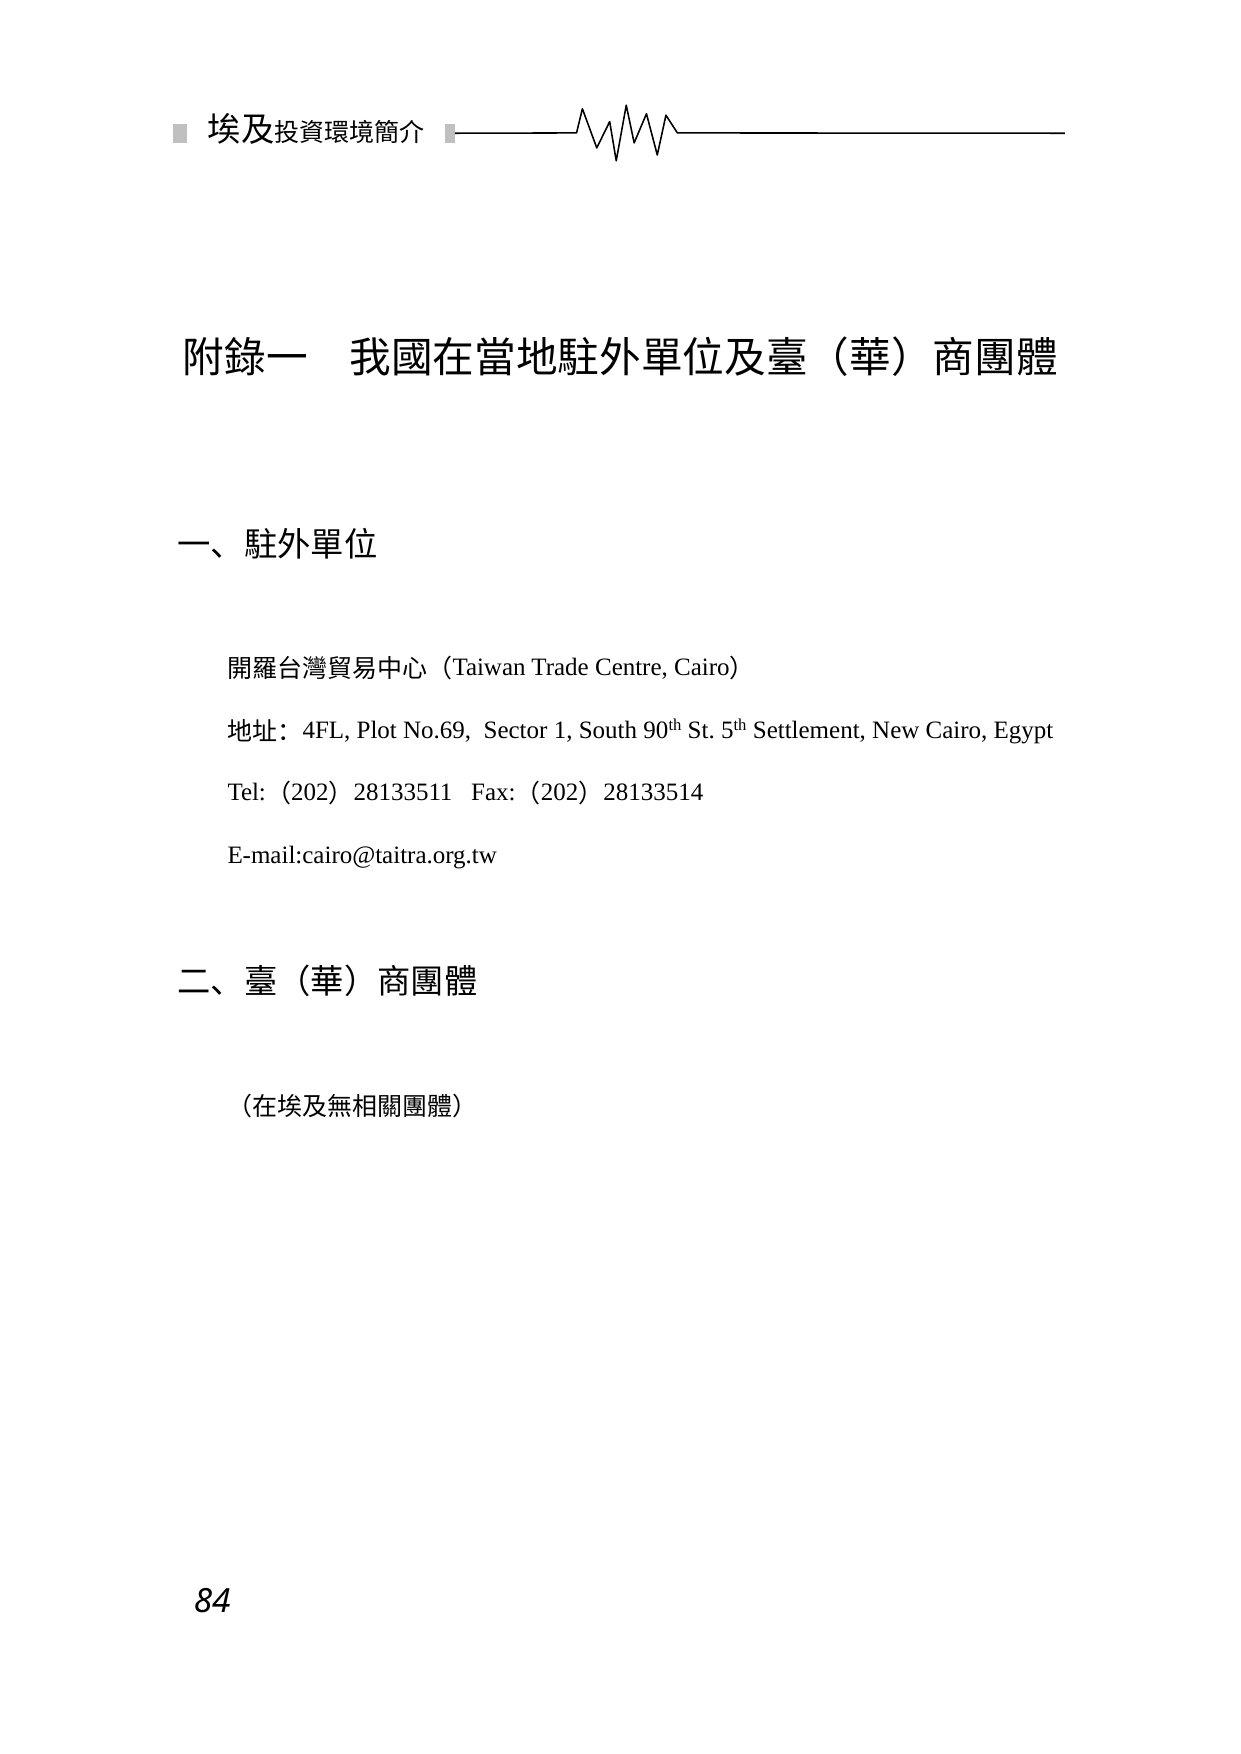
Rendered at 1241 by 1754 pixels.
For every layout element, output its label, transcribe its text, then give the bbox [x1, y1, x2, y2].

text 附錄一 我國在當地駐外單位及臺（華）商團體 [177, 313, 1063, 375]
text 二、臺（華）商團體 [177, 938, 1063, 1000]
text E-mail:cairo@taitra.org.tw [177, 813, 1063, 875]
text 地址：4FL, Plot No.69, Sector 1, South 90th St. 5th Settlement, New Cairo, Egypt [177, 688, 1063, 750]
text 一、駐外單位 [177, 500, 1063, 563]
text 開羅台灣貿易中心（Taiwan Trade Centre, Cairo） [177, 625, 1063, 688]
text Tel:（202）28133511 Fax:（202）28133514 [177, 750, 1063, 813]
text （在埃及無相關團體） [177, 1063, 1063, 1125]
